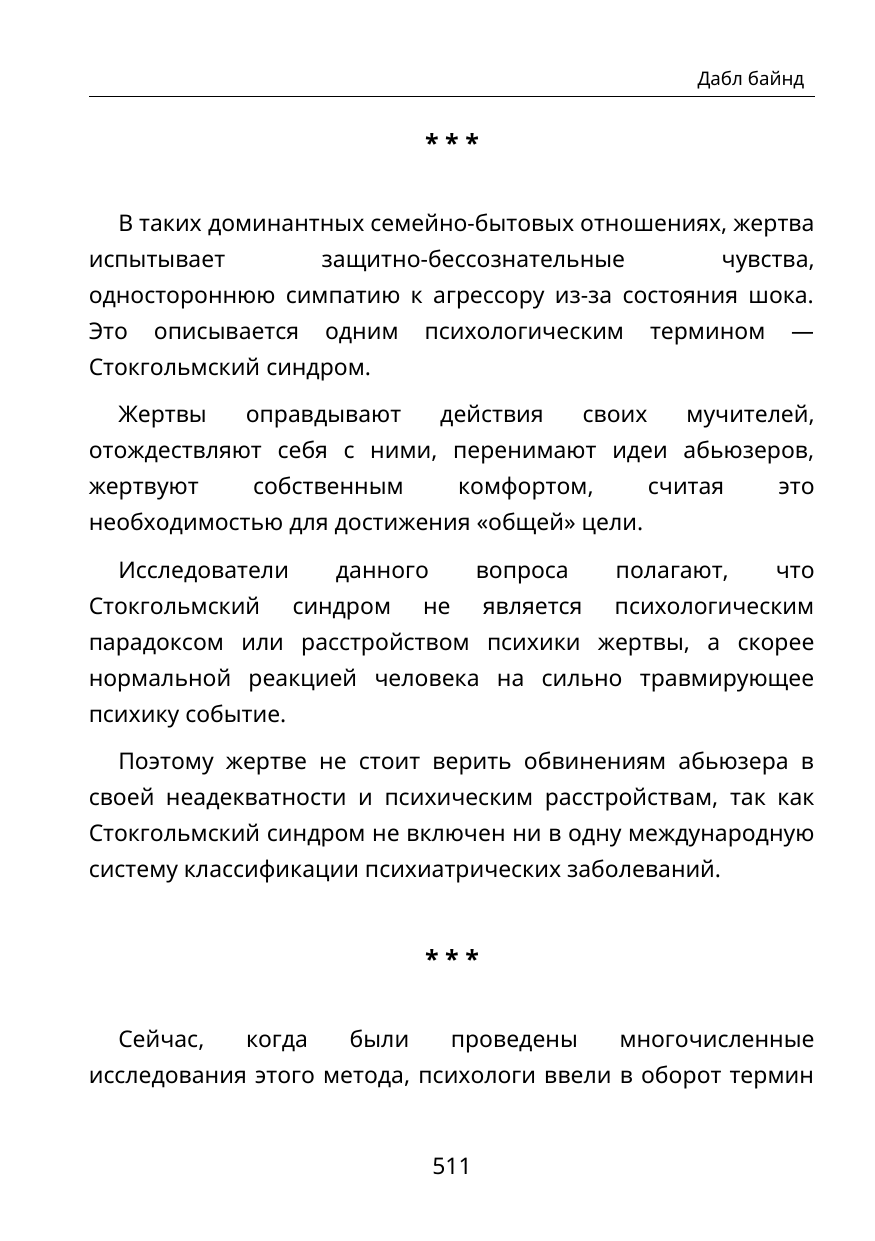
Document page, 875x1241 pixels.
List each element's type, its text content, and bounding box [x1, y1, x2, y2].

text Жертвы оправдывают действия своих мучителей, отождествляют себя с ними, перенимают идеи абьюзеров, жертвуют собственным комфортом, считая это необходимостью для достижения «общей» цели. [88, 398, 815, 537]
subtitle * * * [88, 126, 815, 160]
subtitle * * * [88, 942, 815, 976]
text В таких доминантных семейно-бытовых отношениях, жертва испытывает защитно-бессознательные чувства, одностороннюю симпатию к агрессору из-за состояния шока. Это описывается одним психологическим термином — Стокгольмский синдром. [88, 207, 815, 382]
text Поэтому жертве не стоит верить обвинениям абьюзера в своей неадекватности и психическим расстройствам, так как Стокгольмский синдром не включен ни в одну международную систему классификации психиатрических заболеваний. [88, 745, 815, 884]
text Исследователи данного вопроса полагают, что Стокгольмский синдром не является психологическим парадоксом или расстройством психики жертвы, а скорее нормальной реакцией человека на сильно травмирующее психику событие. [88, 554, 815, 729]
text Сейчас, когда были проведены многочисленные исследования этого метода, психологи ввели в оборот термин [88, 1023, 815, 1090]
